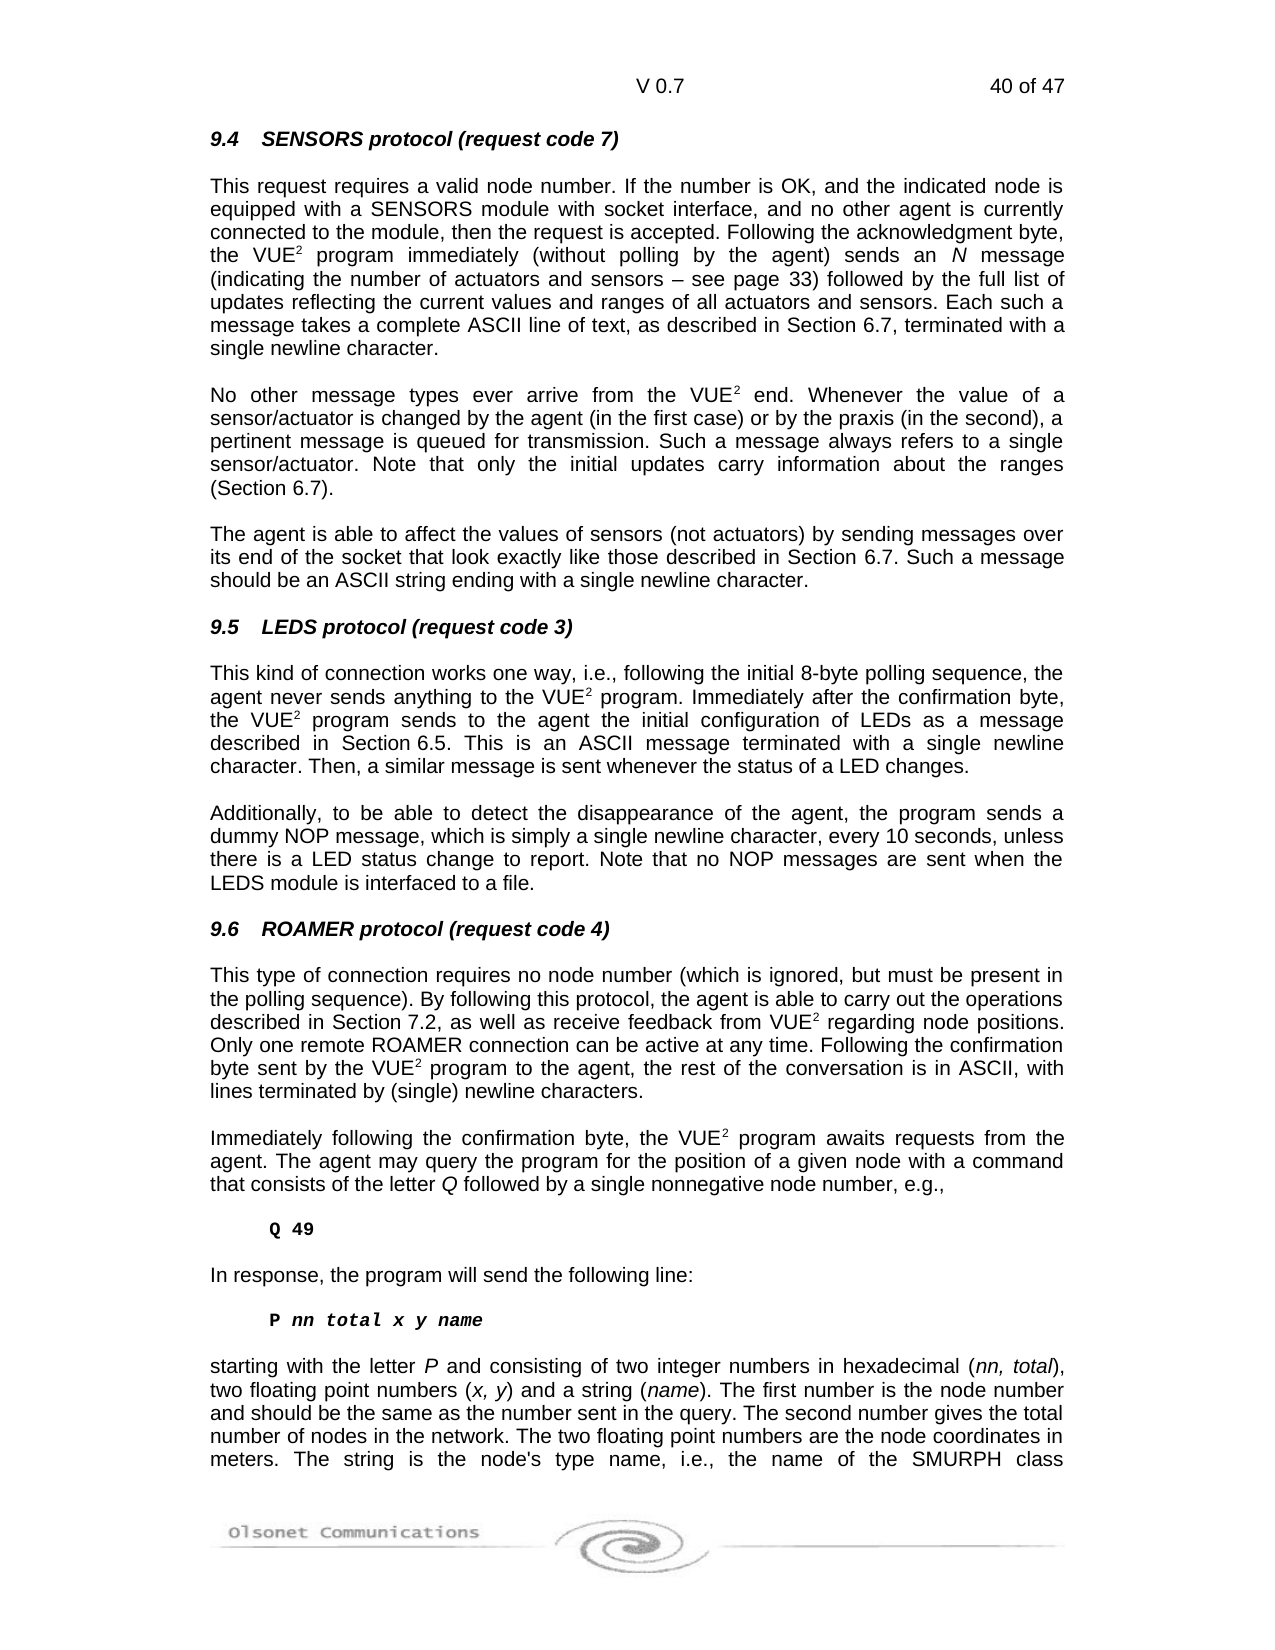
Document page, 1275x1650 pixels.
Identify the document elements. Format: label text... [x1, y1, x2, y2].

text Immediately following the confirmation byte, the VUE2 program awaits requests from the agent. The agent may query the program for the position of a given node with a command that consists of the letter Q followed by a single nonnegative node number, e.g., [210, 1127, 1065, 1196]
subtitle ROAMER protocol (request code 4) [210, 917, 1065, 941]
text In response, the program will send the following line: [210, 1264, 1065, 1287]
text Q 49 [269, 1219, 1065, 1241]
text No other message types ever arrive from the VUE2 end. Whenever the value of a sensor/actuator is changed by the agent (in the first case) or by the praxis (in the second), a pertinent message is queued for transmission. Such a message always refers to a single sensor/actuator. Note that only the initial updates carry information about the ranges (Section 6.7). [210, 383, 1065, 499]
text P nn total x y name [269, 1310, 1065, 1332]
text The agent is able to affect the values of sensors (not actuators) by sending messages over its end of the socket that look exactly like those described in Section 6.7. Such a message should be an ASCII string ending with a single newline character. [210, 523, 1065, 592]
text This kind of connection works one way, i.e., following the initial 8-byte polling sequence, the agent never sends anything to the VUE2 program. Immediately after the confirmation byte, the VUE2 program sends to the agent the initial configuration of LEDs as a message described in Section 6.5. This is an ASCII message terminated with a single newline character. Then, a similar message is sent whenever the status of a LED changes. [210, 662, 1065, 778]
picture [210, 1504, 1065, 1596]
text This type of connection requires no node number (which is ignored, but must be present in the polling sequence). By following this protocol, the agent is able to carry out the operations described in Section 7.2, as well as receive feedback from VUE2 regarding node positions. Only one remote ROAMER connection can be active at any time. Following the confirmation byte sent by the VUE2 program to the agent, the rest of the conversation is in ASCII, with lines terminated by (single) newline characters. [210, 964, 1065, 1103]
text Additionally, to be able to detect the disappearance of the agent, the program sends a dummy NOP message, which is simply a single newline character, every 10 seconds, unless there is a LED status change to report. Note that no NOP messages are sent when the LEDS module is interfaced to a file. [210, 801, 1065, 894]
subtitle LEDS protocol (request code 3) [210, 616, 1065, 639]
text starting with the letter P and consisting of two integer numbers in hexadecimal (nn, total), two floating point numbers (x, y) and a string (name). The first number is the node number and should be the same as the number sent in the query. The second number gives the total number of nodes in the network. The two floating point numbers are the node coordinates in meters. The string is the node's type name, i.e., the name of the SMURPH class [210, 1355, 1065, 1471]
text This request requires a valid node number. If the number is OK, and the indicated node is equipped with a SENSORS module with socket interface, and no other agent is currently connected to the module, then the request is accepted. Following the acknowledgment byte, the VUE2 program immediately (without polling by the agent) sends an N message (indicating the number of actuators and sensors – see page 34) followed by the full list of updates reflecting the current values and ranges of all actuators and sensors. Each such a message takes a complete ASCII line of text, as described in Section 6.7, terminated with a single newline character. [210, 174, 1065, 360]
subtitle SENSORS protocol (request code 7) [210, 128, 1065, 151]
